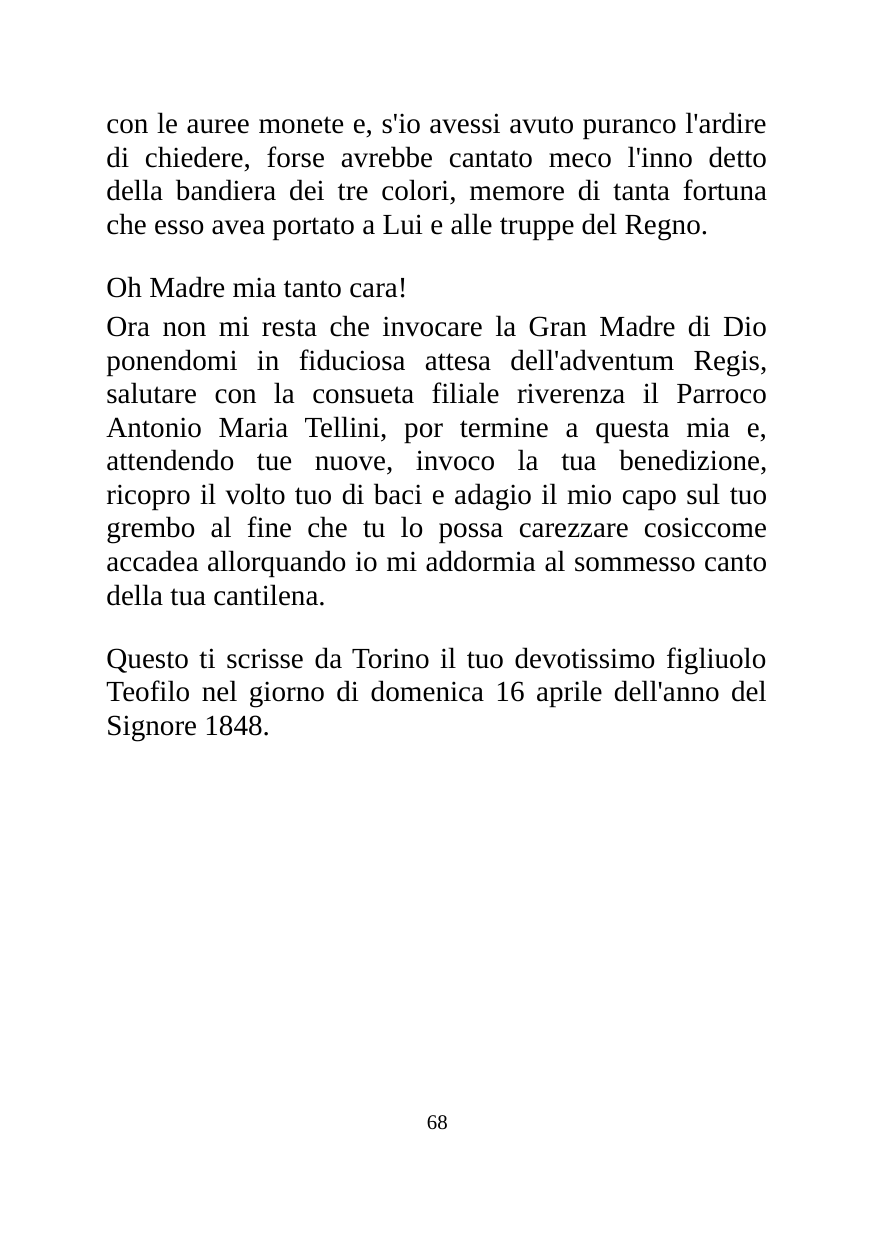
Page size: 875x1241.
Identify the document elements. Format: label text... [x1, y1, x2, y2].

text Oh Madre mia tanto cara! [106, 270, 768, 303]
text Questo ti scrisse da Torino il tuo devotissimo figliuolo Teofilo nel giorno di domenica 16 aprile dell'anno del Signore 1848. [106, 641, 768, 741]
text Ora non mi resta che invocare la Gran Madre di Dio ponendomi in fiduciosa attesa dell'adventum Regis, salutare con la consueta filiale riverenza il Parroco Antonio Maria Tellini, por termine a questa mia e, attendendo tue nuove, invoco la tua benedizione, ricopro il volto tuo di baci e adagio il mio capo sul tuo grembo al fine che tu lo possa carezzare cosiccome accadea allorquando io mi addormia al sommesso canto della tua cantilena. [106, 309, 768, 611]
text con le auree monete e, s'io avessi avuto puranco l'ardire di chiedere, forse avrebbe cantato meco l'inno detto della bandiera dei tre colori, memore di tanta fortuna che esso avea portato a Lui e alle truppe del Regno. [106, 106, 768, 240]
